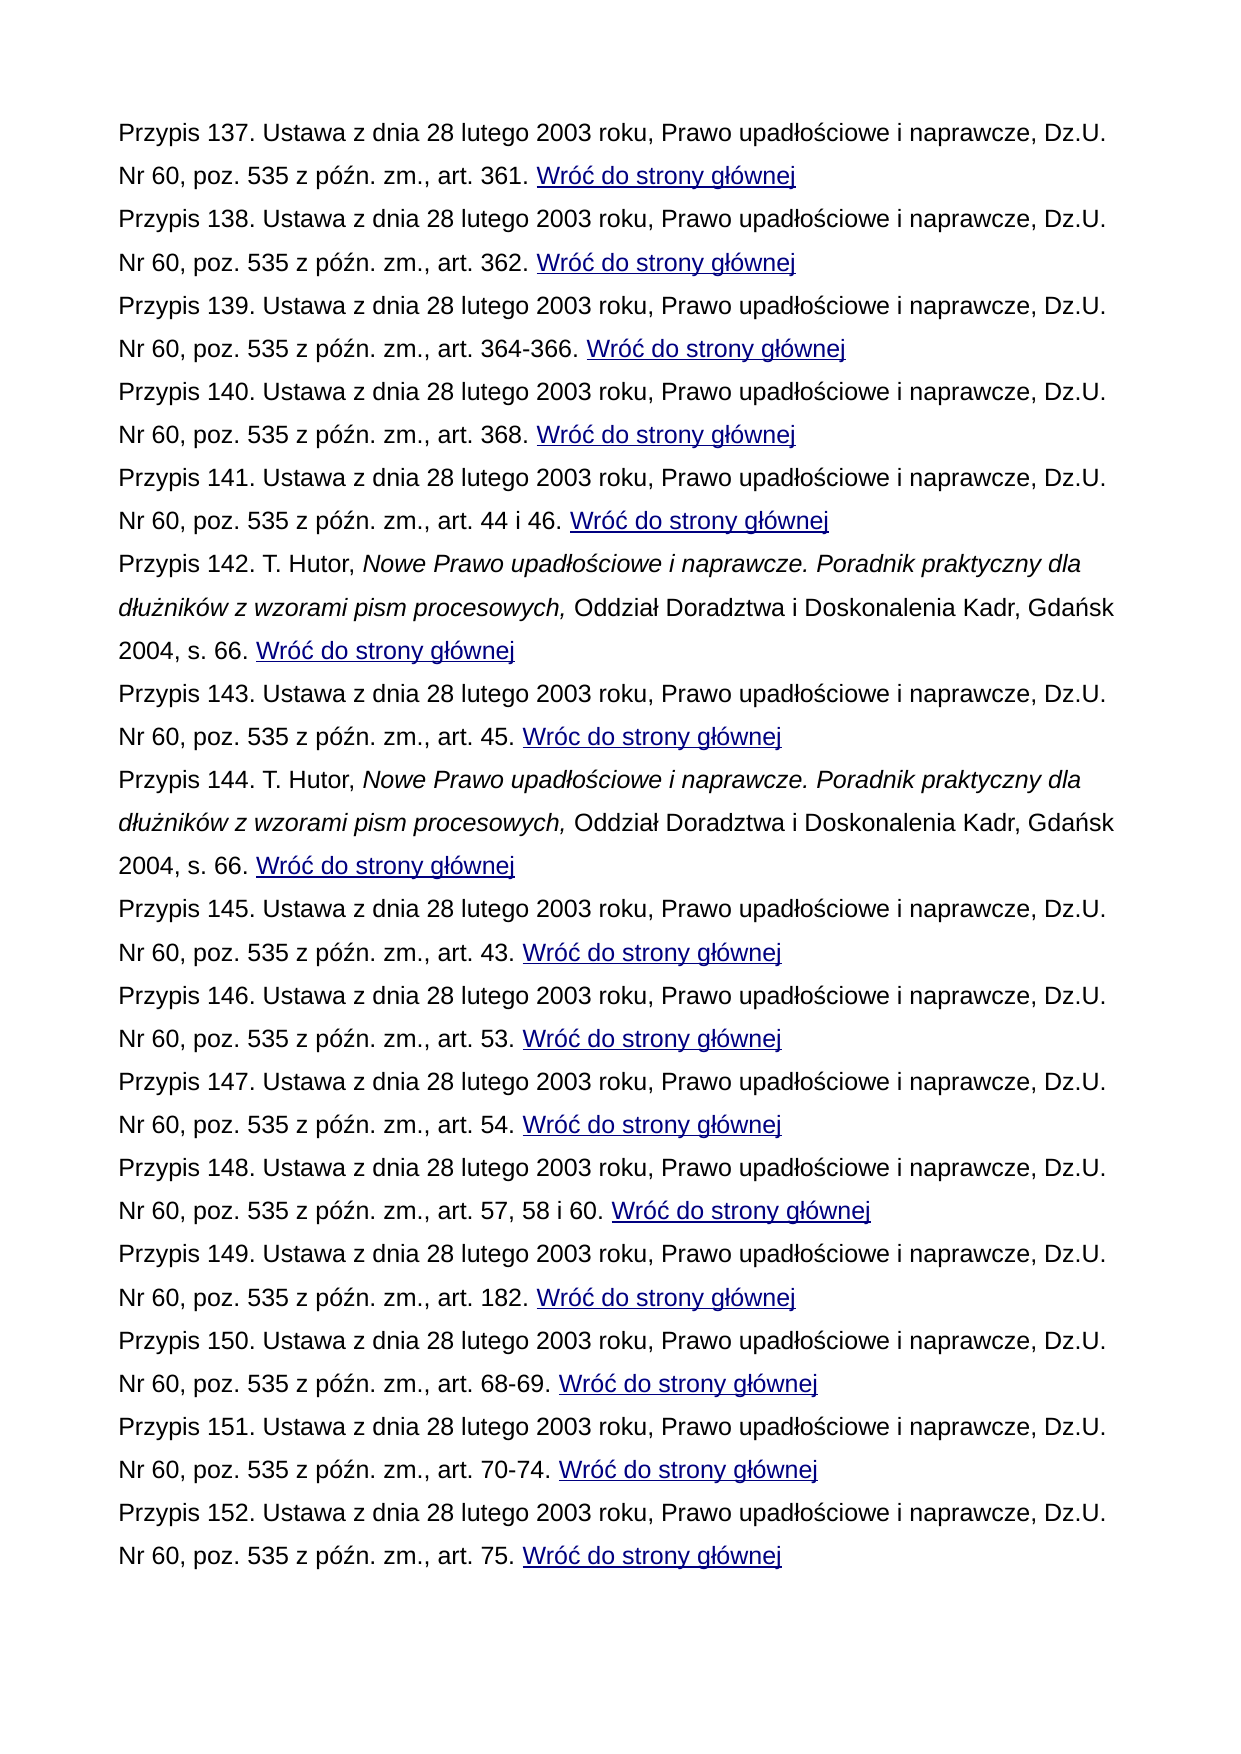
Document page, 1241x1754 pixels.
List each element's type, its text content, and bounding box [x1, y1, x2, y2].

text Przypis 145. Ustawa z dnia 28 lutego 2003 roku, Prawo upadłościowe i naprawcze, Dz.U. Nr 60, poz. 535 z późn. zm., art. 43. Wróć do strony głównej [118, 894, 1122, 966]
text Przypis 151. Ustawa z dnia 28 lutego 2003 roku, Prawo upadłościowe i naprawcze, Dz.U. Nr 60, poz. 535 z późn. zm., art. 70-74. Wróć do strony głównej [118, 1412, 1122, 1484]
text Przypis 150. Ustawa z dnia 28 lutego 2003 roku, Prawo upadłościowe i naprawcze, Dz.U. Nr 60, poz. 535 z późn. zm., art. 68-69. Wróć do strony głównej [118, 1326, 1122, 1397]
text Przypis 146. Ustawa z dnia 28 lutego 2003 roku, Prawo upadłościowe i naprawcze, Dz.U. Nr 60, poz. 535 z późn. zm., art. 53. Wróć do strony głównej [118, 981, 1122, 1052]
text Przypis 142. T. Hutor, Nowe Prawo upadłościowe i naprawcze. Poradnik praktyczny dla dłużników z wzorami pism procesowych, Oddział Doradztwa i Doskonalenia Kadr, Gdańsk 2004, s. 66. Wróć do strony głównej [118, 549, 1122, 664]
text Przypis 139. Ustawa z dnia 28 lutego 2003 roku, Prawo upadłościowe i naprawcze, Dz.U. Nr 60, poz. 535 z późn. zm., art. 364-366. Wróć do strony głównej [118, 291, 1122, 362]
text Przypis 140. Ustawa z dnia 28 lutego 2003 roku, Prawo upadłościowe i naprawcze, Dz.U. Nr 60, poz. 535 z późn. zm., art. 368. Wróć do strony głównej [118, 377, 1122, 449]
text Przypis 138. Ustawa z dnia 28 lutego 2003 roku, Prawo upadłościowe i naprawcze, Dz.U. Nr 60, poz. 535 z późn. zm., art. 362. Wróć do strony głównej [118, 204, 1122, 276]
text Przypis 147. Ustawa z dnia 28 lutego 2003 roku, Prawo upadłościowe i naprawcze, Dz.U. Nr 60, poz. 535 z późn. zm., art. 54. Wróć do strony głównej [118, 1067, 1122, 1139]
text Przypis 141. Ustawa z dnia 28 lutego 2003 roku, Prawo upadłościowe i naprawcze, Dz.U. Nr 60, poz. 535 z późn. zm., art. 44 i 46. Wróć do strony głównej [118, 463, 1122, 535]
text Przypis 148. Ustawa z dnia 28 lutego 2003 roku, Prawo upadłościowe i naprawcze, Dz.U. Nr 60, poz. 535 z późn. zm., art. 57, 58 i 60. Wróć do strony głównej [118, 1153, 1122, 1225]
text Przypis 149. Ustawa z dnia 28 lutego 2003 roku, Prawo upadłościowe i naprawcze, Dz.U. Nr 60, poz. 535 z późn. zm., art. 182. Wróć do strony głównej [118, 1239, 1122, 1311]
text Przypis 152. Ustawa z dnia 28 lutego 2003 roku, Prawo upadłościowe i naprawcze, Dz.U. Nr 60, poz. 535 z późn. zm., art. 75. Wróć do strony głównej [118, 1498, 1122, 1570]
text Przypis 144. T. Hutor, Nowe Prawo upadłościowe i naprawcze. Poradnik praktyczny dla dłużników z wzorami pism procesowych, Oddział Doradztwa i Doskonalenia Kadr, Gdańsk 2004, s. 66. Wróć do strony głównej [118, 765, 1122, 880]
text Przypis 143. Ustawa z dnia 28 lutego 2003 roku, Prawo upadłościowe i naprawcze, Dz.U. Nr 60, poz. 535 z późn. zm., art. 45. Wróc do strony głównej [118, 679, 1122, 751]
text Przypis 137. Ustawa z dnia 28 lutego 2003 roku, Prawo upadłościowe i naprawcze, Dz.U. Nr 60, poz. 535 z późn. zm., art. 361. Wróć do strony głównej [118, 118, 1122, 190]
